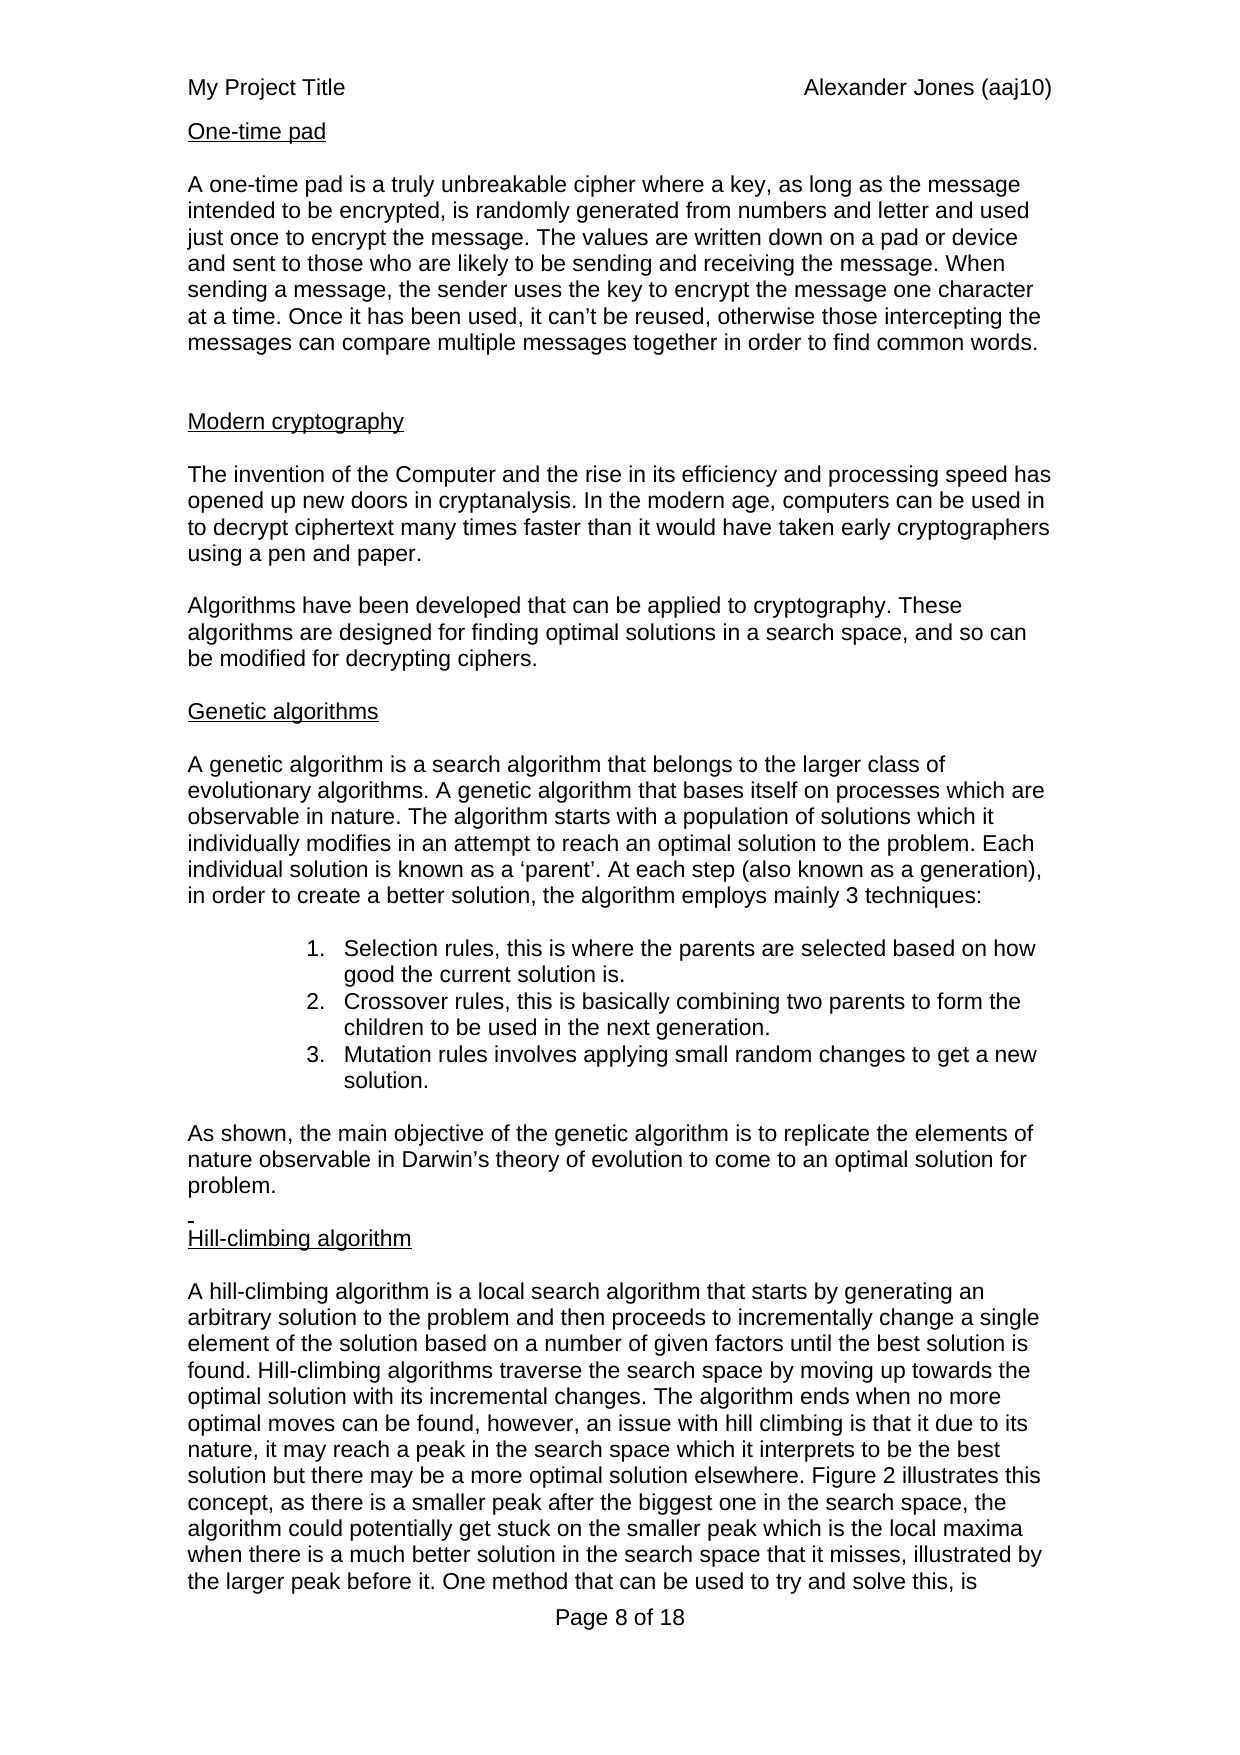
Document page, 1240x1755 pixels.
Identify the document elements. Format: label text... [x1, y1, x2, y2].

list Crossover rules, this is basically combining two parents to form the children to be used in the next generation. [306, 988, 1052, 1041]
text The invention of the Computer and the rise in its efficiency and processing speed has opened up new doors in cryptanalysis. In the modern age, computers can be used in to decrypt ciphertext many times faster than it would have taken early cryptographers using a pen and paper. [187, 461, 1052, 566]
text Modern cryptography [187, 408, 1052, 434]
text A genetic algorithm is a search algorithm that belongs to the larger class of evolutionary algorithms. A genetic algorithm that bases itself on processes which are observable in nature. The algorithm starts with a population of solutions which it individually modifies in an attempt to reach an optimal solution to the problem. Each individual solution is known as a ‘parent’. At each step (also known as a generation), in order to create a better solution, the algorithm employs mainly 3 techniques: [187, 751, 1052, 909]
text Genetic algorithms [187, 698, 1052, 724]
text As shown, the main objective of the genetic algorithm is to replicate the elements of nature observable in Darwin’s theory of evolution to come to an optimal solution for problem. [187, 1119, 1052, 1199]
text Algorithms have been developed that can be applied to cryptography. These algorithms are designed for finding optimal solutions in a search space, and so can be modified for decrypting ciphers. [187, 592, 1052, 672]
text A one-time pad is a truly unbreakable cipher where a key, as long as the message intended to be encrypted, is randomly generated from numbers and letter and used just once to encrypt the message. The values are written down on a pad or device and sent to those who are likely to be sending and receiving the message. When sending a message, the sender uses the key to encrypt the message one character at a time. Once it has been used, it can’t be reused, otherwise those intercepting the messages can compare multiple messages together in order to find common words. [187, 171, 1052, 355]
text A hill-climbing algorithm is a local search algorithm that starts by generating an arbitrary solution to the problem and then proceeds to incrementally change a single element of the solution based on a number of given factors until the best solution is found. Hill-climbing algorithms traverse the search space by moving up towards the optimal solution with its incremental changes. The algorithm ends when no more optimal moves can be found, however, an issue with hill climbing is that it due to its nature, it may reach a peak in the search space which it interprets to be the best solution but there may be a more optimal solution elsewhere. Figure 2 illustrates this concept, as there is a smaller peak after the biggest one in the search space, the algorithm could potentially get stuck on the smaller peak which is the local maxima when there is a much better solution in the search space that it misses, illustrated by the larger peak before it. One method that can be used to try and solve this, is [187, 1278, 1052, 1594]
list Mutation rules involves applying small random changes to get a new solution. [306, 1041, 1052, 1093]
list Selection rules, this is where the parents are selected based on how good the current solution is. [306, 935, 1052, 988]
text Hill-climbing algorithm [187, 1225, 1052, 1251]
text One-time pad [187, 118, 1052, 144]
